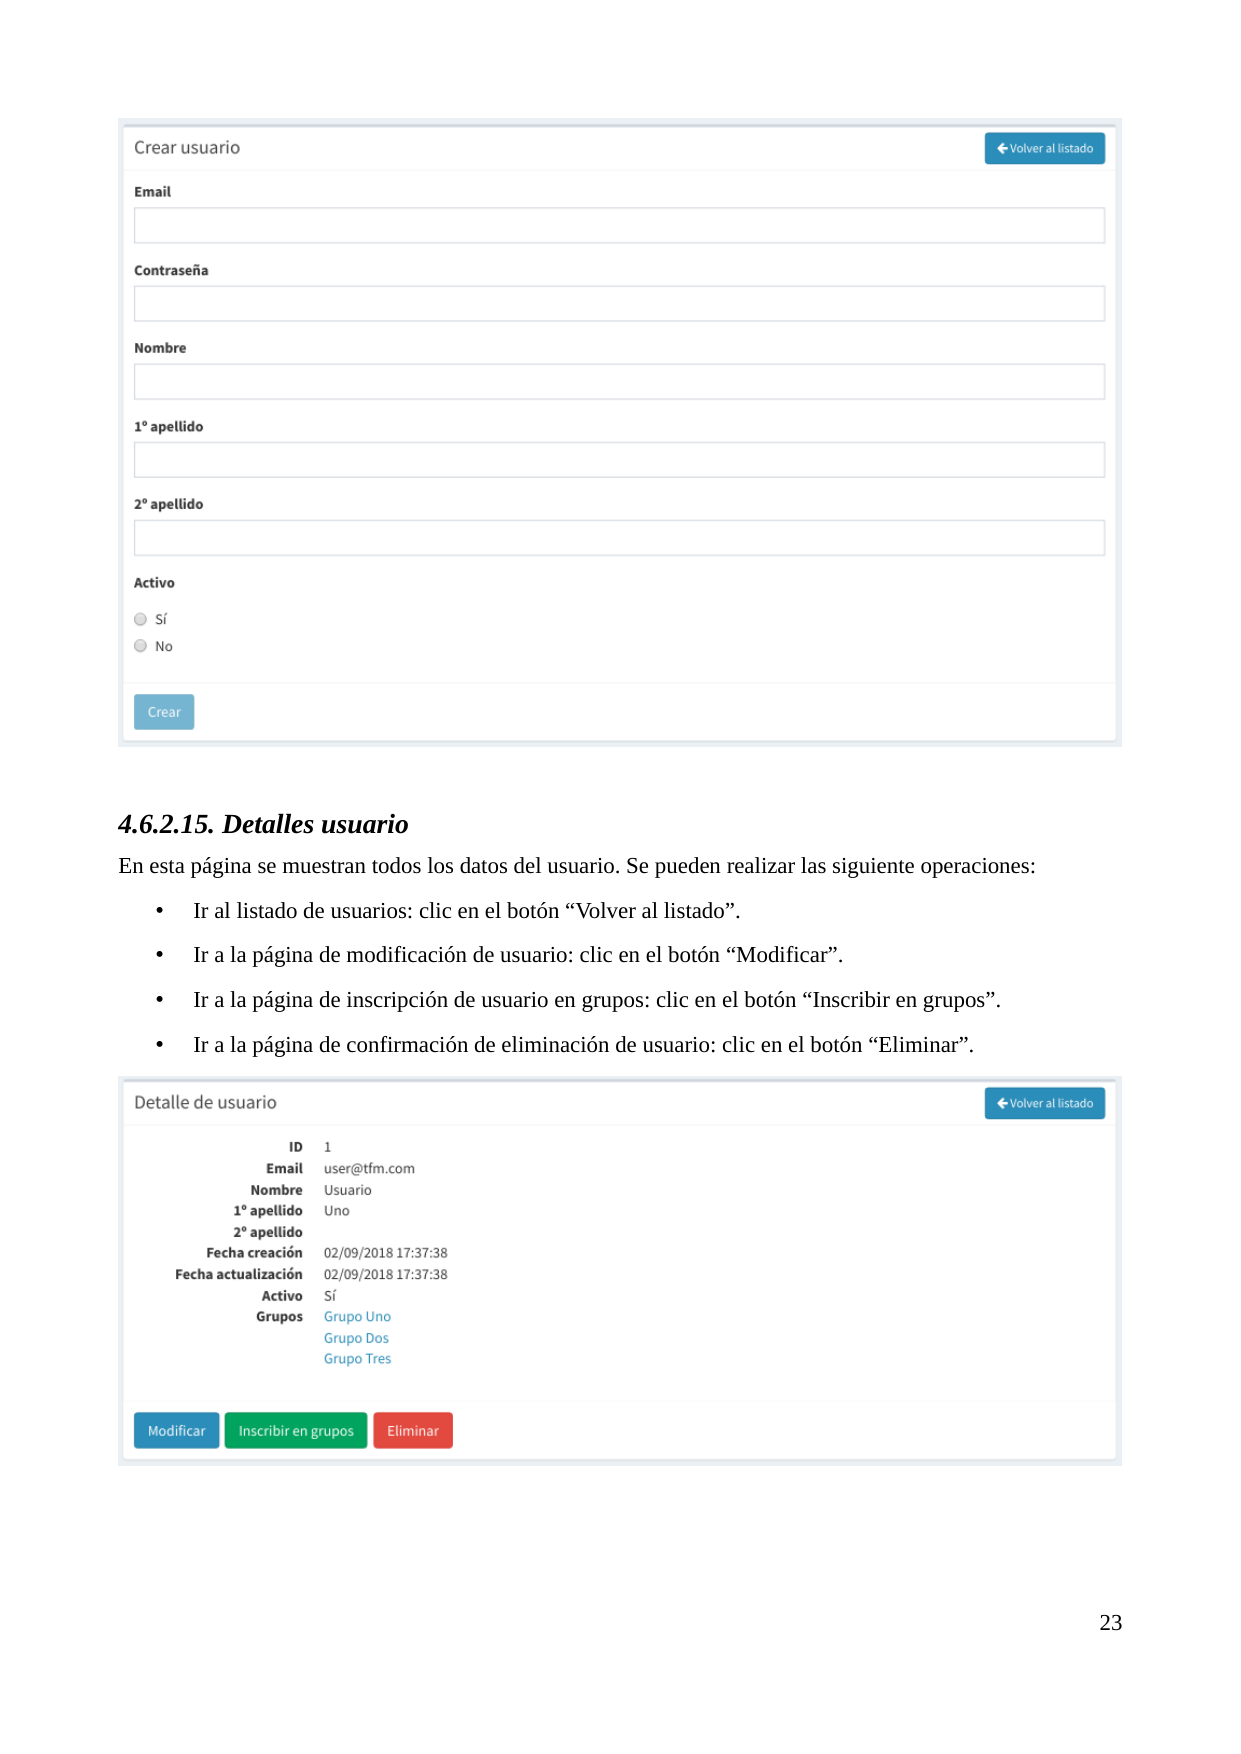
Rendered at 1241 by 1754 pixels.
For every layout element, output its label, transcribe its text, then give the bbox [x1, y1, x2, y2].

list Ir a la página de confirmación de eliminación de usuario: clic en el botón “Eliminar”. [156, 1031, 1122, 1057]
text En esta página se muestran todos los datos del usuario. Se pueden realizar las siguiente operaciones: [118, 852, 1122, 878]
list Ir a la página de inscripción de usuario en grupos: clic en el botón “Inscribir en grupos”. [156, 986, 1122, 1013]
picture [118, 1076, 1123, 1466]
list Ir a la página de modificación de usuario: clic en el botón “Modificar”. [156, 942, 1122, 968]
subtitle 4.6.2.15. Detalles usuario [118, 808, 1122, 839]
picture [118, 118, 1123, 747]
list Ir al listado de usuarios: clic en el botón “Volver al listado”. [156, 897, 1122, 923]
